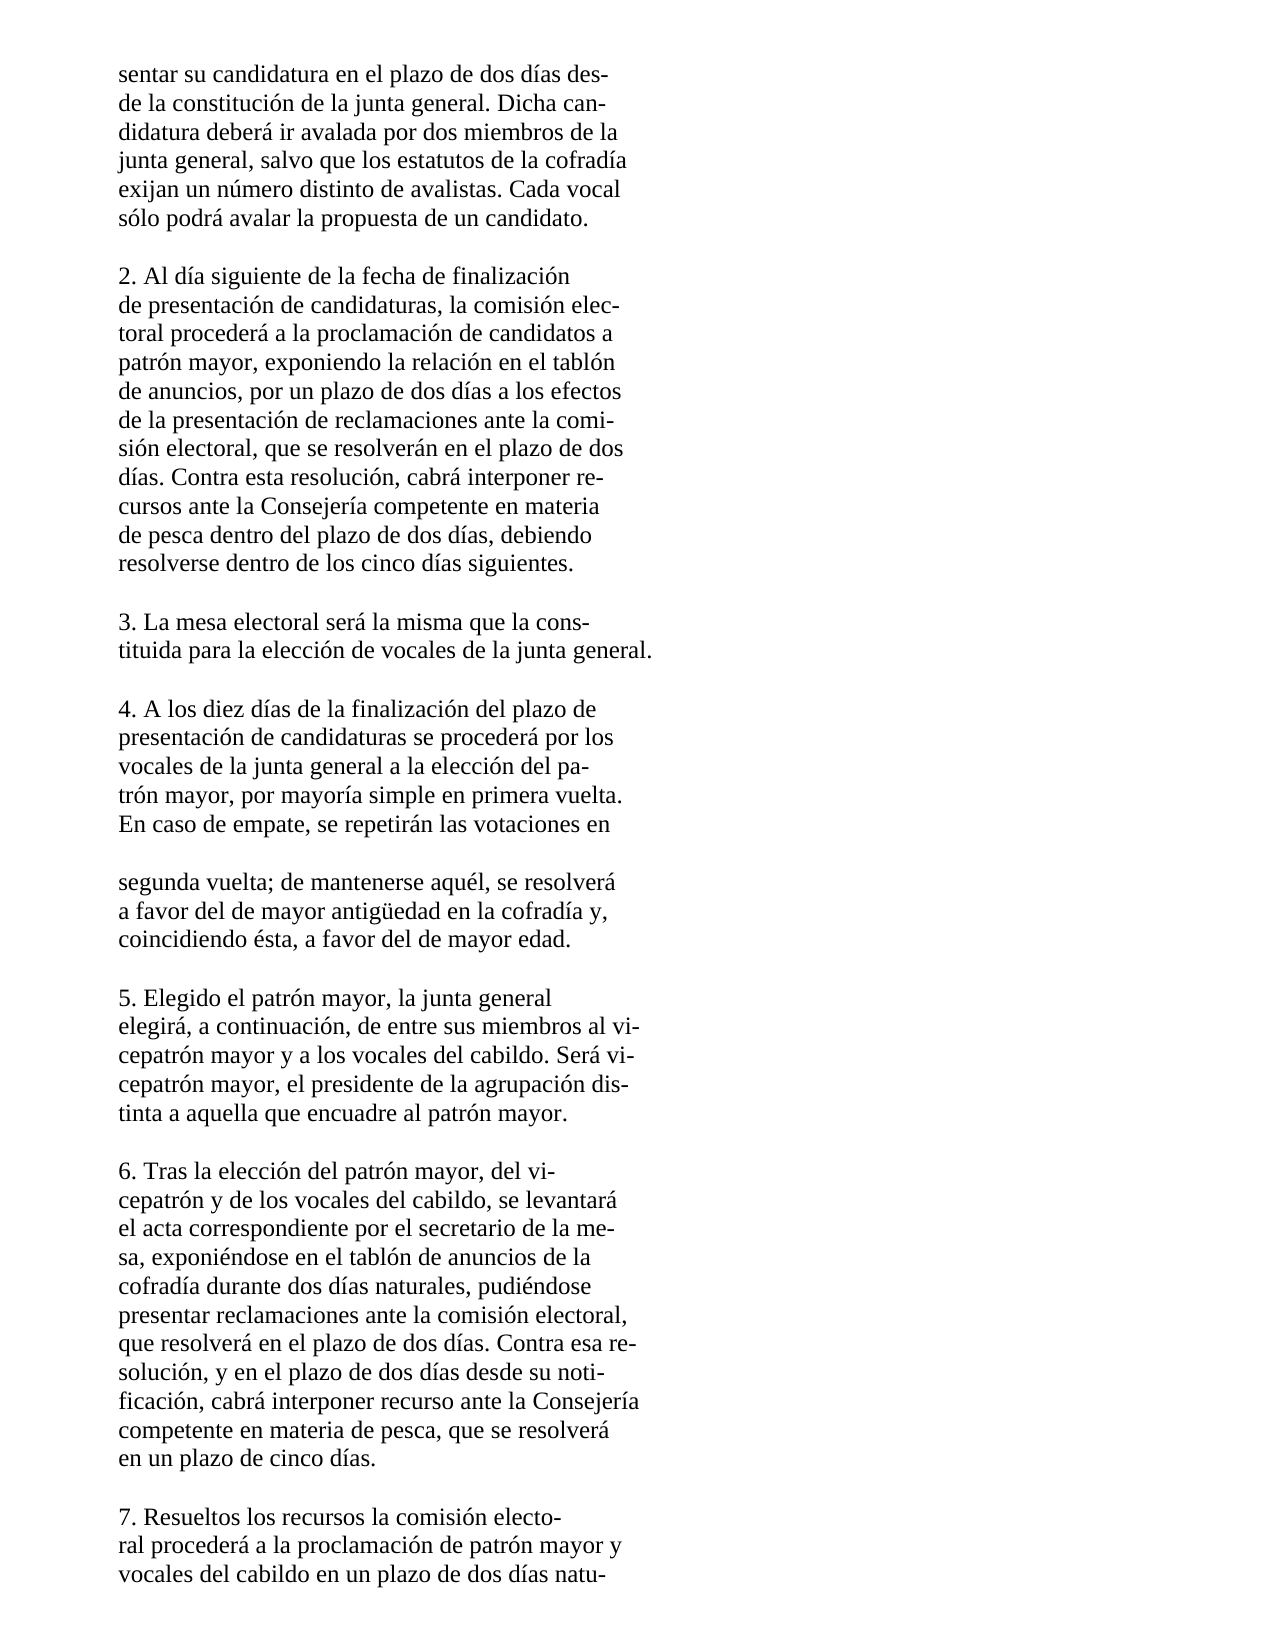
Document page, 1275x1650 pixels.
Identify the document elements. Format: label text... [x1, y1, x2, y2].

text 5. Elegido el patrón mayor, la junta general elegirá, a continuación, de entre sus miembros al vi- cepatrón mayor y a los vocales del cabildo. Será vi- cepatrón mayor, el presidente de la agrupación dis- tinta a aquella que encuadre al patrón mayor. [118, 983, 1216, 1126]
text 2. Al día siguiente de la fecha de finalización de presentación de candidaturas, la comisión elec- toral procederá a la proclamación de candidatos a patrón mayor, exponiendo la relación en el tablón de anuncios, por un plazo de dos días a los efectos de la presentación de reclamaciones ante la comi- sión electoral, que se resolverán en el plazo de dos días. Contra esta resolución, cabrá interponer re- cursos ante la Consejería competente en materia de pesca dentro del plazo de dos días, debiendo resolverse dentro de los cinco días siguientes. [118, 261, 1216, 577]
text sentar su candidatura en el plazo de dos días des- de la constitución de la junta general. Dicha can- didatura deberá ir avalada por dos miembros de la junta general, salvo que los estatutos de la cofradía exijan un número distinto de avalistas. Cada vocal sólo podrá avalar la propuesta de un candidato. [118, 59, 1216, 232]
text 6. Tras la elección del patrón mayor, del vi- cepatrón y de los vocales del cabildo, se levantará el acta correspondiente por el secretario de la me- sa, exponiéndose en el tablón de anuncios de la cofradía durante dos días naturales, pudiéndose presentar reclamaciones ante la comisión electoral, que resolverá en el plazo de dos días. Contra esa re- solución, y en el plazo de dos días desde su noti- ficación, cabrá interponer recurso ante la Consejería competente en materia de pesca, que se resolverá en un plazo de cinco días. [118, 1156, 1216, 1472]
text 3. La mesa electoral será la misma que la cons- tituida para la elección de vocales de la junta general. [118, 607, 1216, 664]
text 7. Resueltos los recursos la comisión electo- ral procederá a la proclamación de patrón mayor y vocales del cabildo en un plazo de dos días natu- [118, 1502, 1216, 1588]
text segunda vuelta; de mantenerse aquél, se resolverá a favor del de mayor antigüedad en la cofradía y, coincidiendo ésta, a favor del de mayor edad. [118, 867, 1216, 953]
text 4. A los diez días de la finalización del plazo de presentación de candidaturas se procederá por los vocales de la junta general a la elección del pa- trón mayor, por mayoría simple en primera vuelta. En caso de empate, se repetirán las votaciones en [118, 694, 1216, 837]
